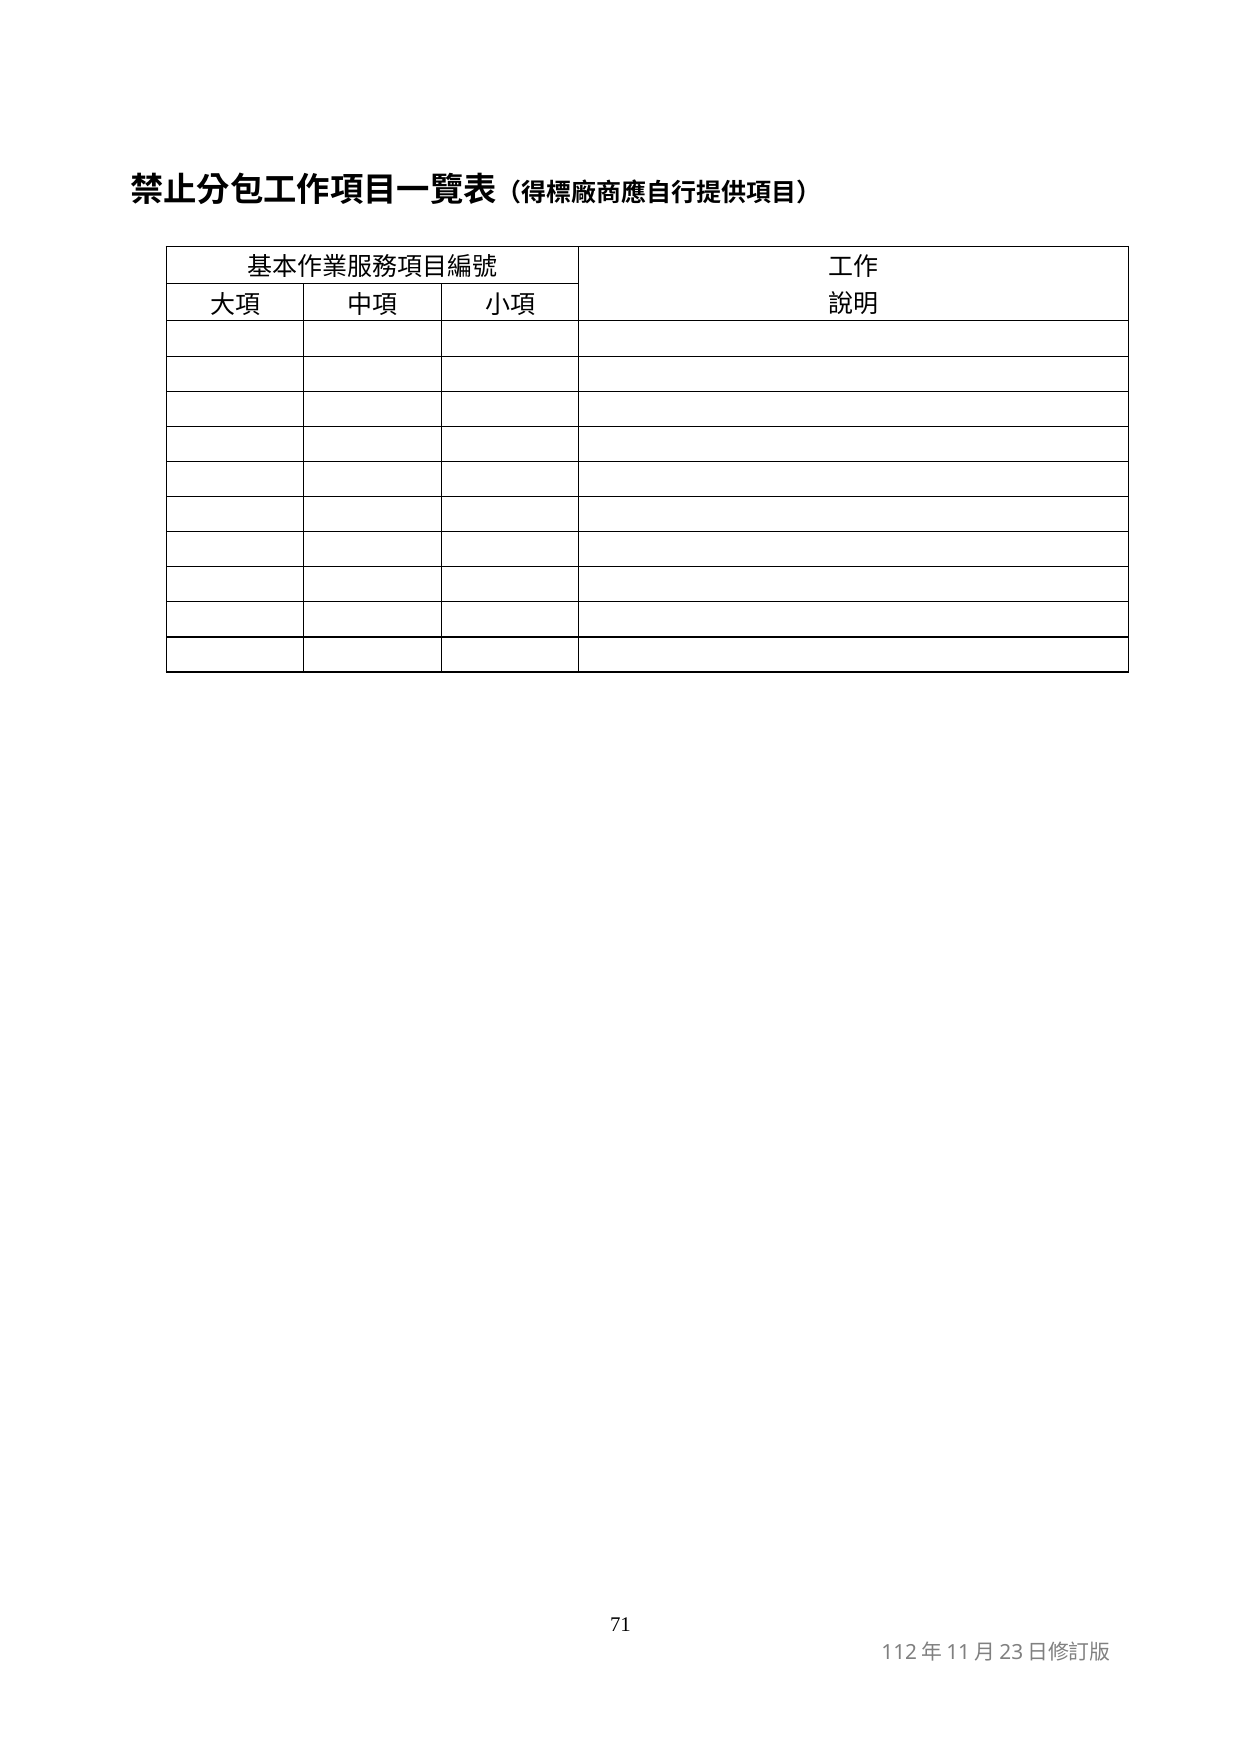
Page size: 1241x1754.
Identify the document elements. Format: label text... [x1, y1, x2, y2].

table_cell [304, 427, 441, 461]
table_cell [304, 497, 441, 531]
table_cell [442, 357, 578, 391]
table_cell [167, 497, 303, 531]
table_cell [579, 462, 1128, 496]
table_cell [442, 462, 578, 496]
table_cell [304, 532, 441, 566]
table_cell [167, 427, 303, 461]
table_cell [579, 532, 1128, 566]
table_cell [304, 392, 441, 426]
table_cell [167, 357, 303, 391]
table_cell [442, 497, 578, 531]
table_cell [304, 567, 441, 601]
table_cell [304, 321, 441, 356]
table_cell [304, 357, 441, 391]
table_cell [304, 638, 441, 671]
table_cell [579, 392, 1128, 426]
table_cell [579, 602, 1128, 636]
table_cell [167, 462, 303, 496]
table_cell [304, 462, 441, 496]
table_cell [442, 532, 578, 566]
table_cell [579, 638, 1128, 671]
table_cell [442, 321, 578, 356]
table_cell [579, 321, 1128, 356]
table_cell [167, 321, 303, 356]
table_cell [167, 567, 303, 601]
table_cell [442, 427, 578, 461]
table_header 工作 說明 [579, 247, 1128, 320]
table_cell [442, 638, 578, 671]
table_cell [579, 497, 1128, 531]
table_cell [579, 427, 1128, 461]
subtitle 禁止分包工作項目一覽表（得標廠商應自行提供項目） [130, 148, 1110, 211]
table_cell [579, 567, 1128, 601]
table_cell [304, 602, 441, 636]
table_cell [167, 638, 303, 671]
table_cell 中項 [304, 284, 441, 320]
table_cell [442, 567, 578, 601]
table_cell 小項 [442, 284, 578, 320]
table_cell [167, 392, 303, 426]
table_cell [442, 602, 578, 636]
table_cell [167, 602, 303, 636]
table_cell [167, 532, 303, 566]
table_cell [442, 392, 578, 426]
table_cell 大項 [167, 284, 303, 320]
table_header 基本作業服務項目編號 [167, 247, 578, 283]
table_cell [579, 357, 1128, 391]
